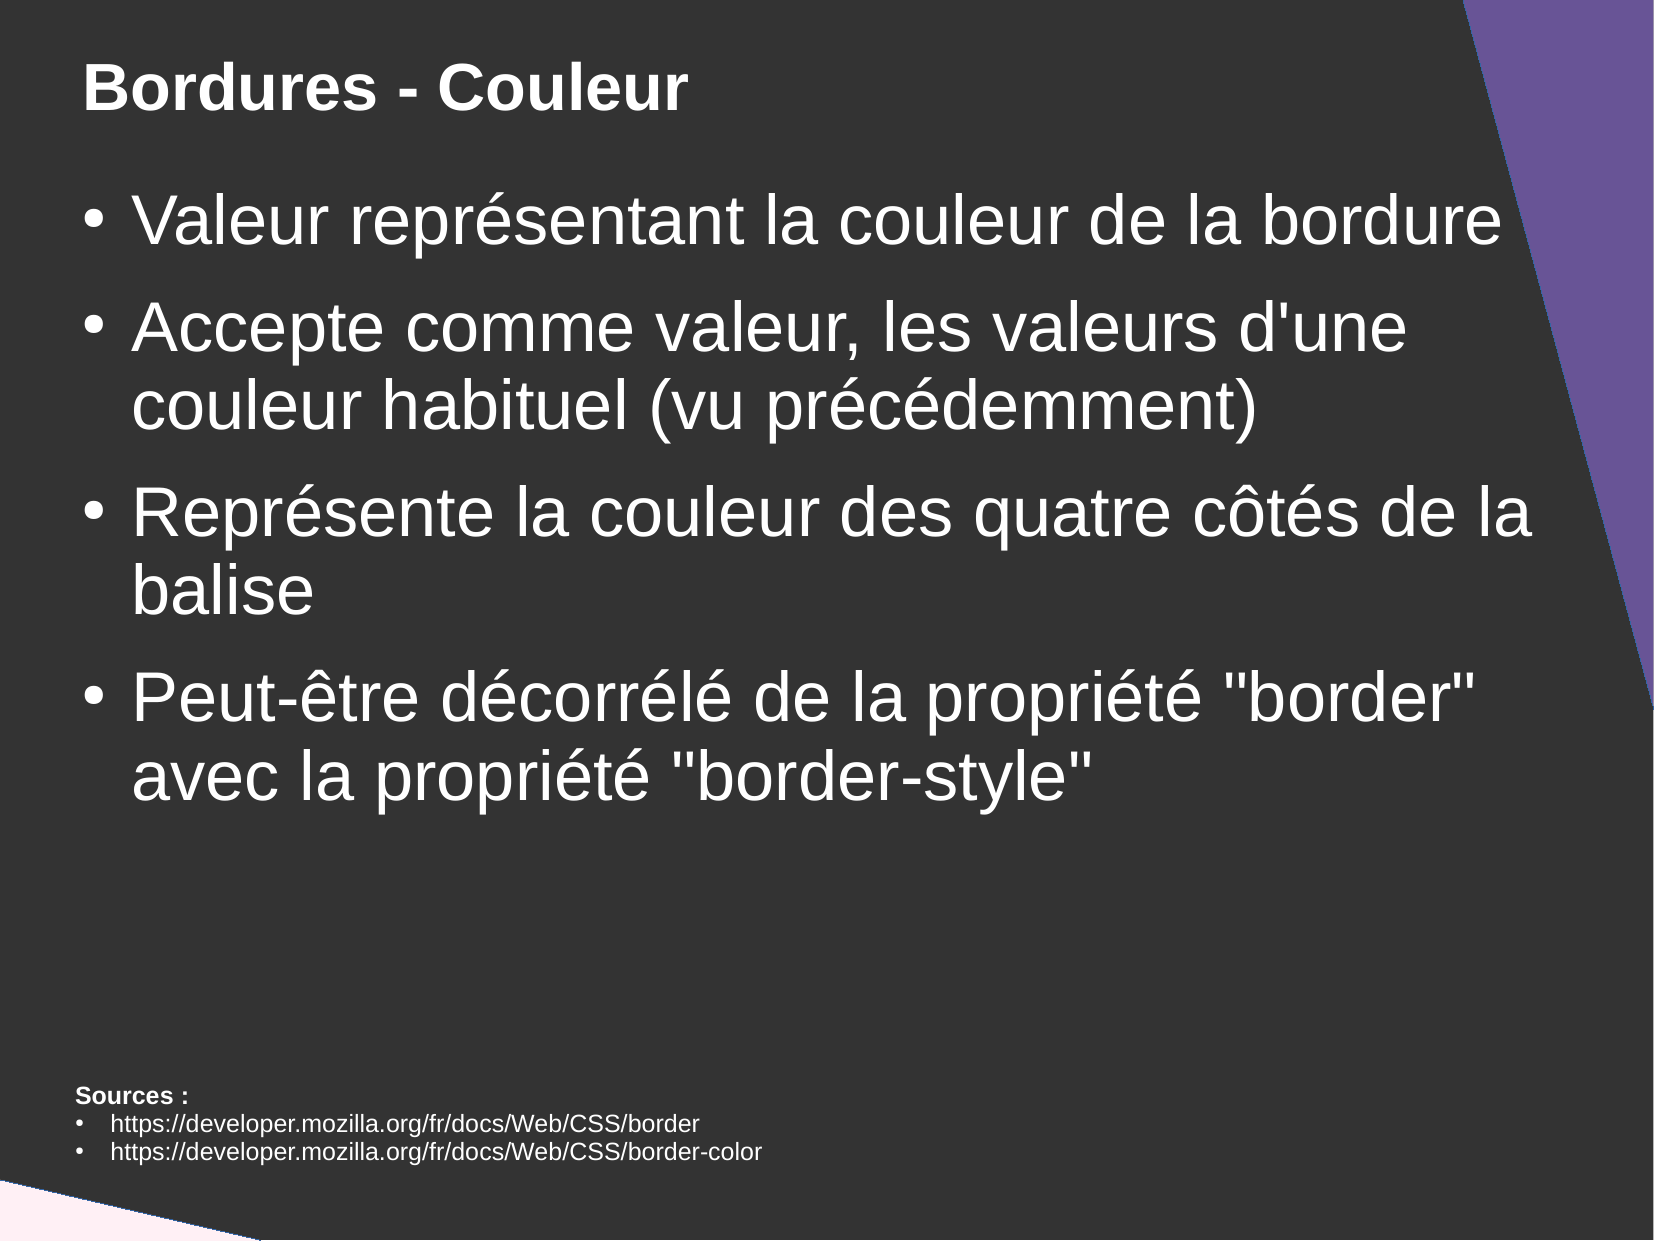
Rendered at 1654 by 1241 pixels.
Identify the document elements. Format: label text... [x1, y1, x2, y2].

text_box Sources : https://developer.mozilla.org/fr/docs/Web/CSS/border https://developer.mozilla.org/fr/docs/Web/CSS/border-color [60, 1074, 1546, 1217]
title Bordures - Couleur [82, 49, 1571, 130]
text_box [1463, 0, 1654, 710]
list Valeur représentant la couleur de la bordure Accepte comme valeur, les valeurs d'une couleur habituel (vu précédemment) Représente la couleur des quatre côtés de la balise Peut-être décorrélé de la propriété "border" avec la propriété "border-style" [64, 180, 1604, 815]
text_box [0, 1179, 264, 1241]
